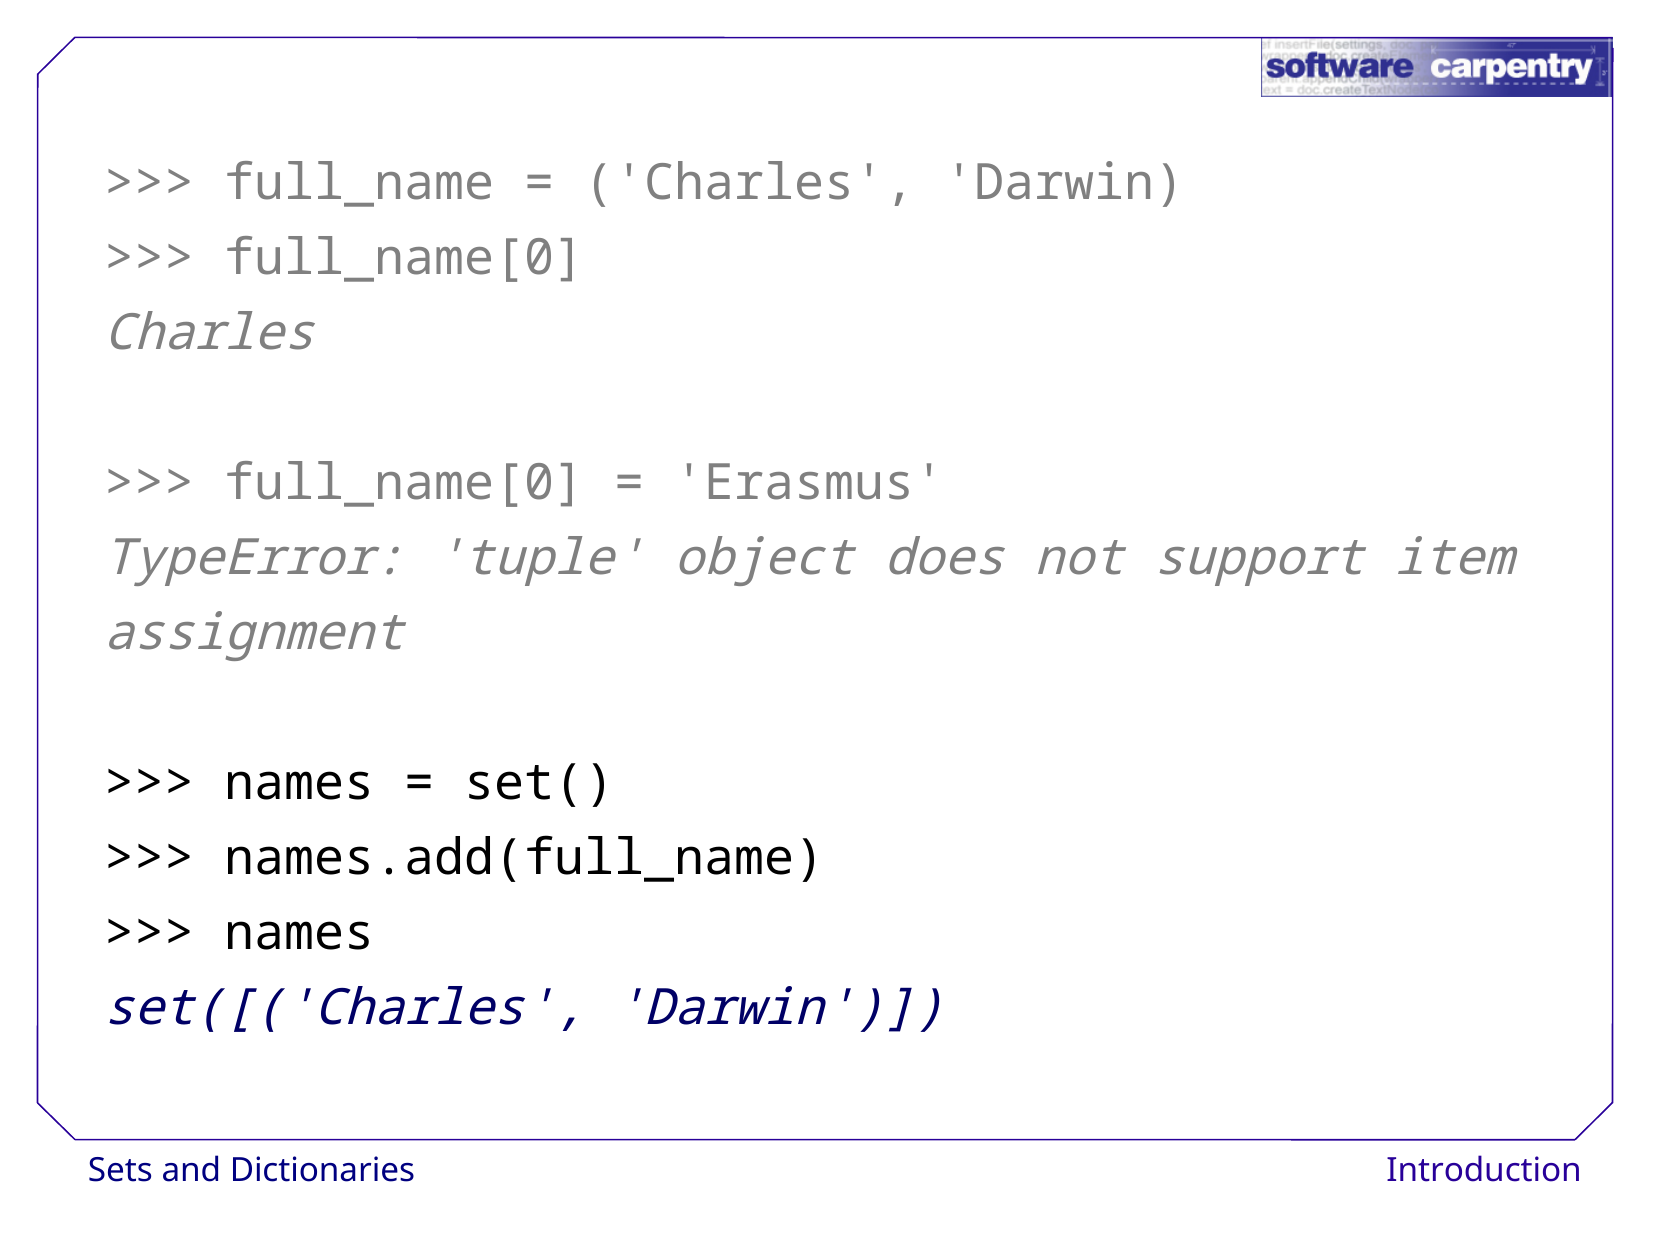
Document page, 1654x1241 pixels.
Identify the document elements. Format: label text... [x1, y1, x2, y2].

text_box >>> full_name = ('Charles', 'Darwin) >>> full_name[0] Charles >>> full_name[0] = 'Erasmus' TypeError: 'tuple' object does not support item assignment >>> names = set() >>> names.add(full_name) >>> names set([('Charles', 'Darwin')]) [89, 126, 1512, 1103]
picture [1261, 39, 1613, 97]
